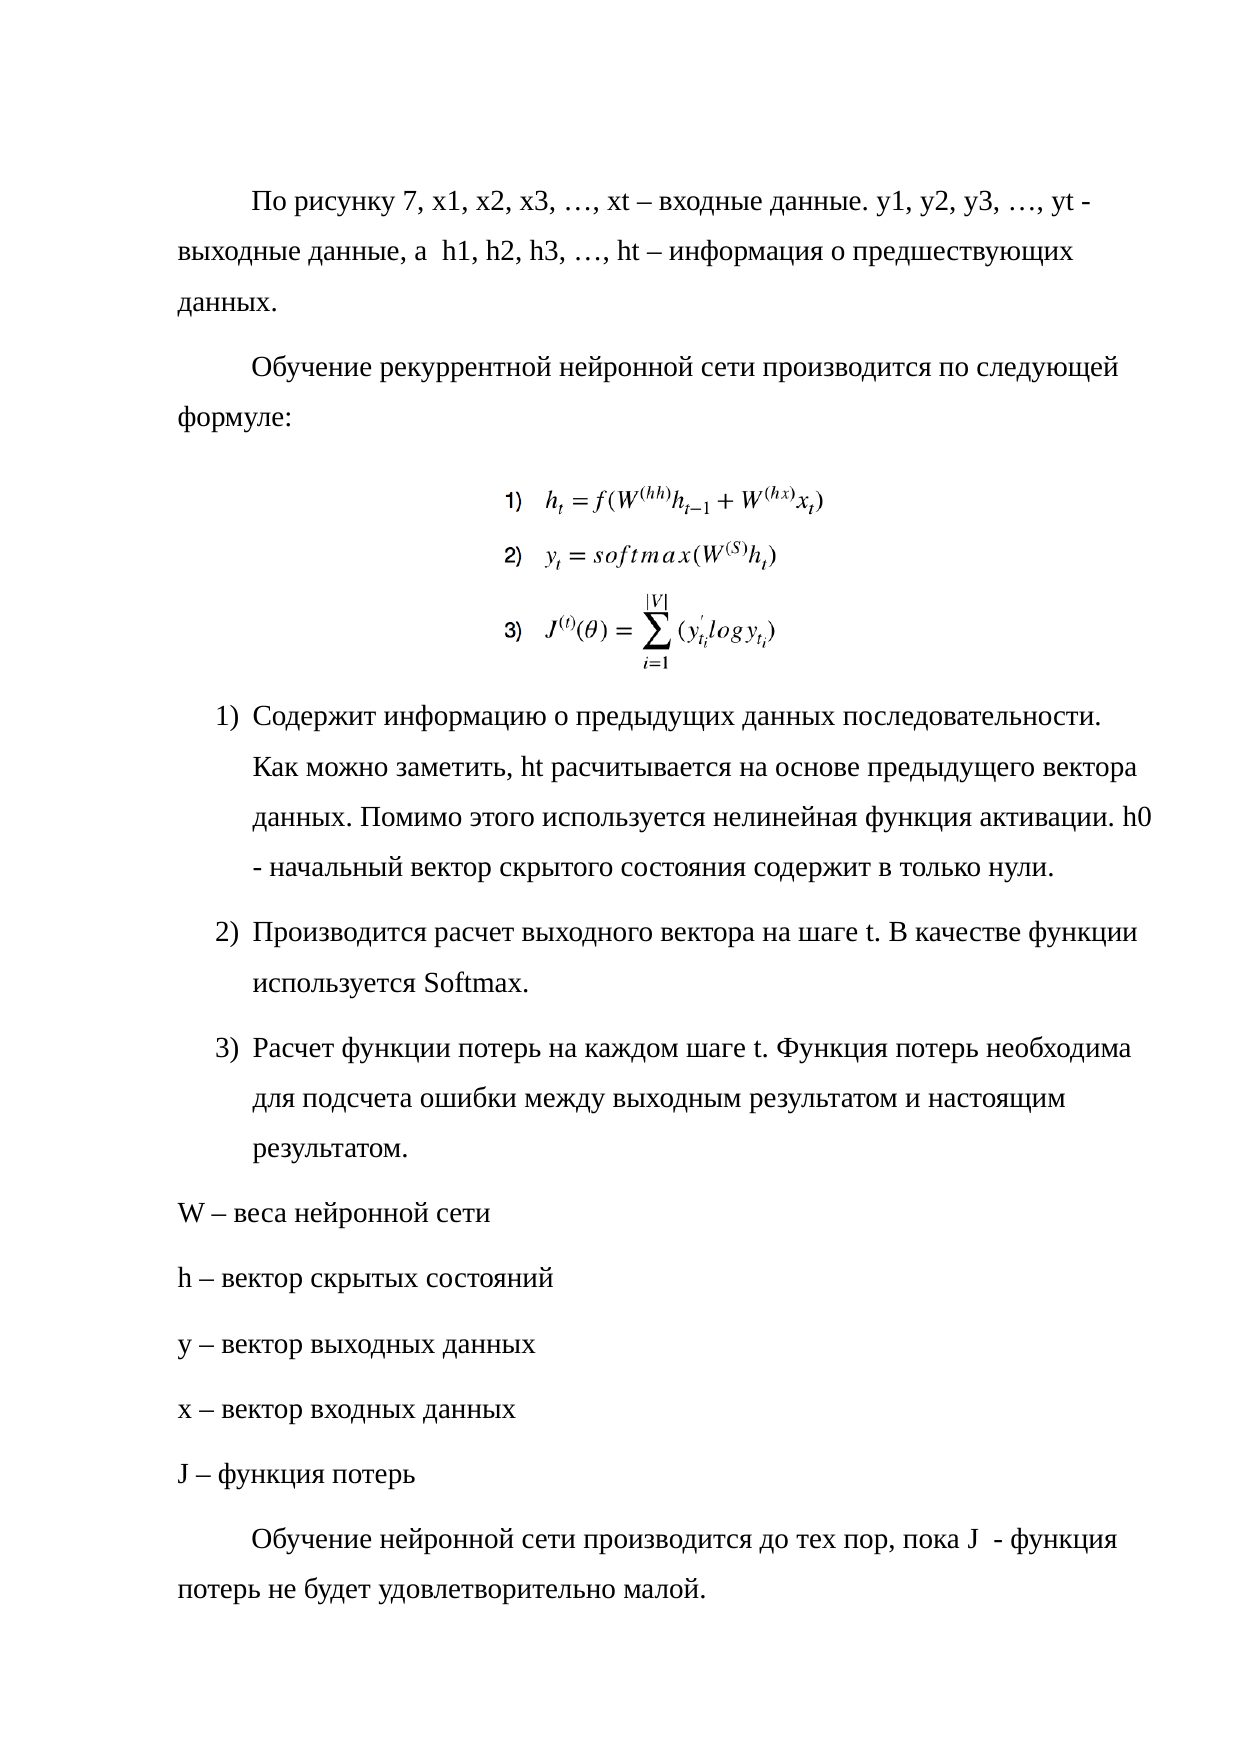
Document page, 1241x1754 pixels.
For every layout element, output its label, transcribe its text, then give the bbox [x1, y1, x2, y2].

text Обучение нейронной сети производится до тех пор, пока J - функция потерь не будет удовлетворительно малой. [177, 1521, 1152, 1605]
text y – вектор выходных данных [177, 1326, 1152, 1359]
picture [132, 464, 1196, 682]
text h – вектор скрытых состояний [177, 1261, 1152, 1294]
text J – функция потерь [177, 1456, 1152, 1489]
text W – веса нейронной сети [177, 1196, 1152, 1229]
list Производится расчет выходного вектора на шаге t. В качестве функции используется Softmax. [215, 914, 1152, 998]
list Расчет функции потерь на каждом шаге t. Функция потерь необходима для подсчета ошибки между выходным результатом и настоящим результатом. [215, 1030, 1152, 1164]
text Обучение рекуррентной нейронной сети производится по следующей формуле: [177, 349, 1152, 433]
text По рисунку 7, x1, x2, x3, …, xt – входные данные. y1, y2, y3, …, yt - выходные данные, а h1, h2, h3, …, ht – информация о предшествующих данных. [177, 183, 1152, 317]
text x – вектор входных данных [177, 1391, 1152, 1424]
list Содержит информацию о предыдущих данных последовательности. Как можно заметить, ht расчитывается на основе предыдущего вектора данных. Помимо этого используется нелинейная функция активации. h0 - начальный вектор скрытого состояния содержит в только нули. [215, 682, 1152, 883]
